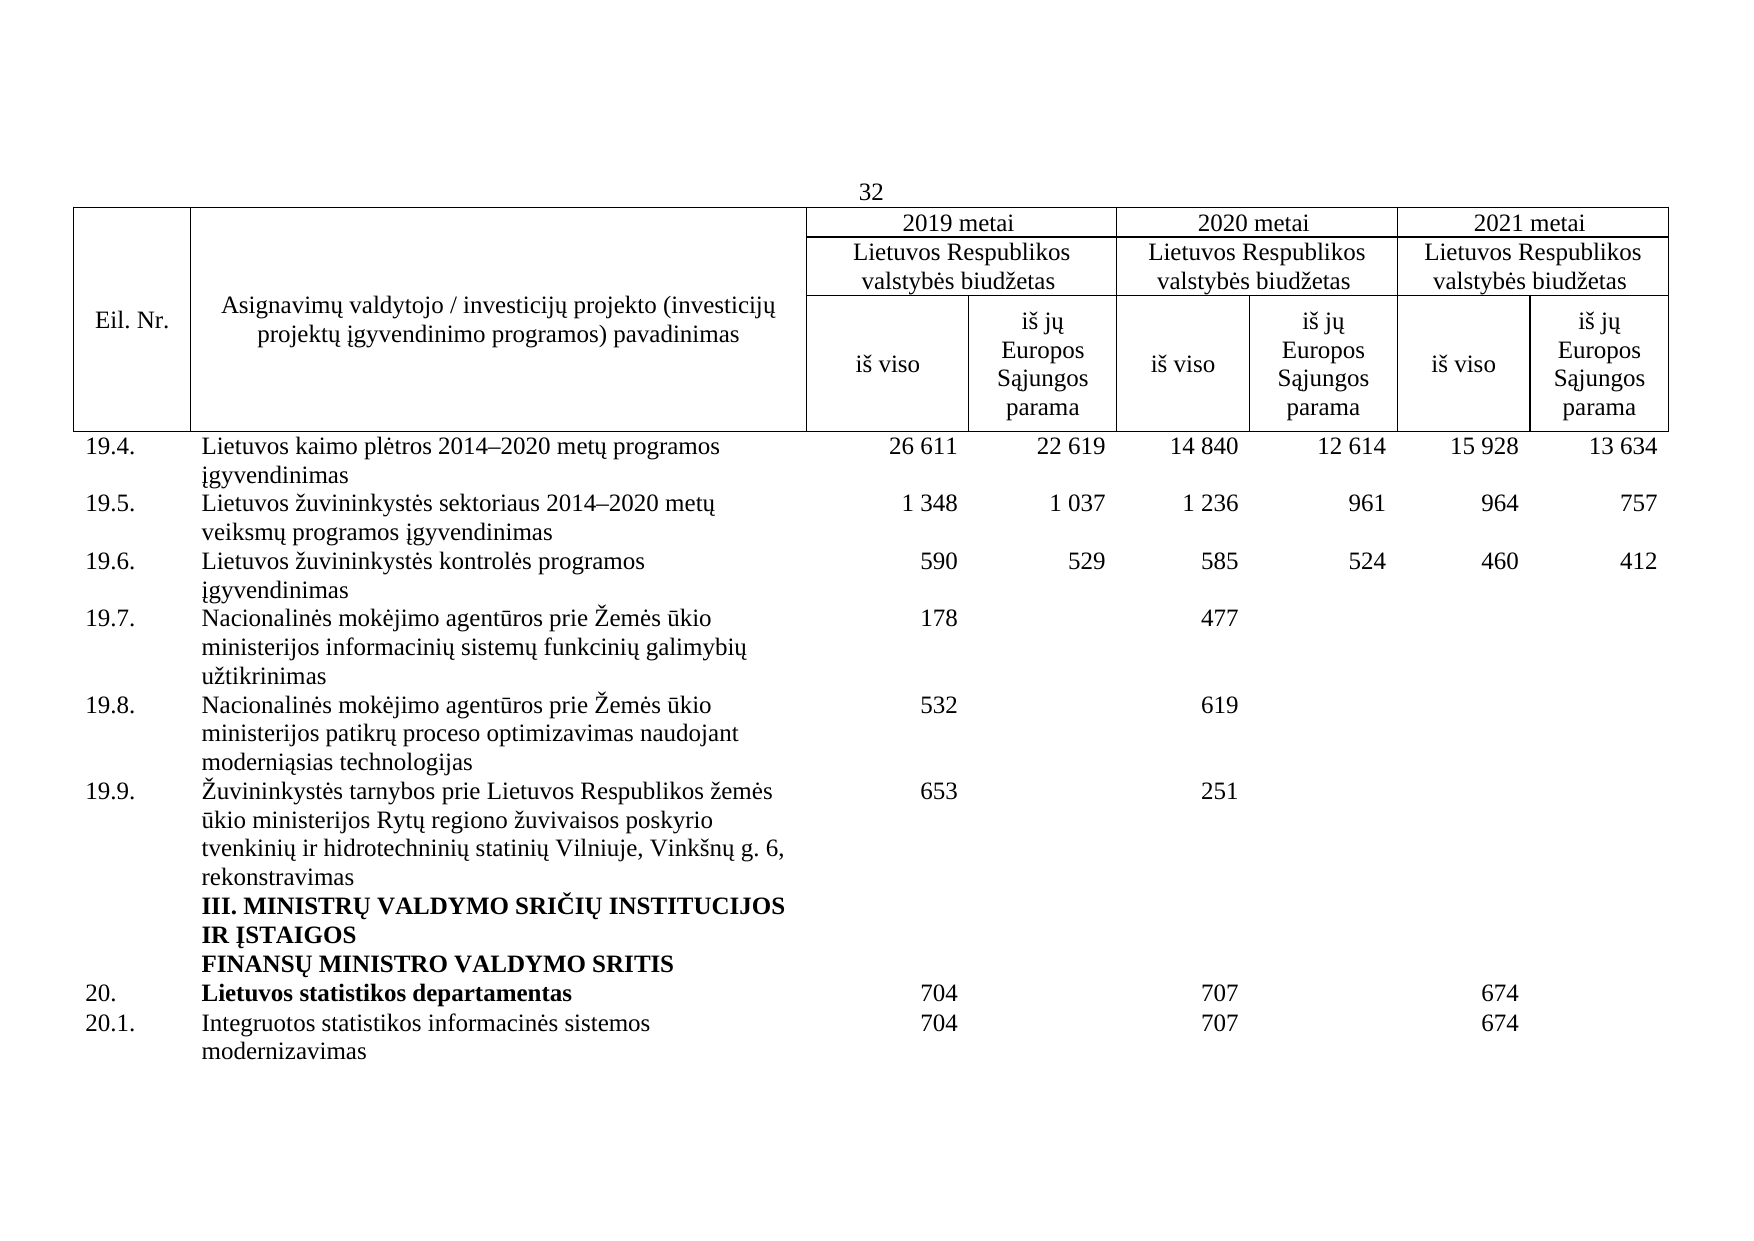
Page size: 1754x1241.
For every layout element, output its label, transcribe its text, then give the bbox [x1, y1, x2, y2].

table_cell [1530, 891, 1668, 948]
table_cell [1397, 690, 1530, 776]
table_cell 585 [1116, 546, 1249, 603]
table_cell [1530, 604, 1668, 690]
table_cell 757 [1530, 489, 1668, 546]
table_cell iš jų Europos Sąjungos parama [969, 296, 1116, 431]
table_cell 619 [1116, 690, 1249, 776]
table_cell [1249, 891, 1397, 948]
table_cell 961 [1249, 489, 1397, 546]
table_cell 19.9. [74, 776, 190, 891]
table_cell 964 [1397, 489, 1530, 546]
table_cell [1530, 1008, 1668, 1065]
table_cell 19.4. [74, 432, 190, 488]
table_cell [1530, 776, 1668, 891]
table_cell [1397, 891, 1530, 948]
table_cell 178 [806, 604, 969, 690]
table_cell [74, 949, 190, 978]
table_cell 460 [1397, 546, 1530, 603]
table_cell 529 [969, 546, 1116, 603]
table_cell [806, 891, 969, 948]
table_cell 674 [1397, 1008, 1530, 1065]
table_cell 12 614 [1249, 432, 1397, 488]
table_cell [969, 776, 1116, 891]
table_header Asignavimų valdytojo / investicijų projekto (investicijų projektų įgyvendinimo programos) pavadinimas [191, 208, 806, 431]
table_cell Lietuvos kaimo plėtros 2014–2020 metų programos įgyvendinimas [190, 432, 806, 488]
table_cell [969, 1008, 1116, 1065]
table_cell 19.8. [74, 690, 190, 776]
table_cell [969, 604, 1116, 690]
table_cell III. MINISTRŲ VALDYMO SRIČIŲ INSTITUCIJOS IR ĮSTAIGOS [190, 891, 806, 948]
table_cell [1397, 604, 1530, 690]
table_header 2019 metai [807, 208, 1116, 236]
table_cell [969, 978, 1116, 1008]
table_cell [969, 891, 1116, 948]
table_cell 477 [1116, 604, 1249, 690]
table_cell Nacionalinės mokėjimo agentūros prie Žemės ūkio ministerijos informacinių sistemų funkcinių galimybių užtikrinimas [190, 604, 806, 690]
table_cell Lietuvos statistikos departamentas [190, 978, 806, 1008]
table_cell [1249, 1008, 1397, 1065]
table_cell 704 [806, 978, 969, 1008]
table_cell [1116, 949, 1249, 978]
table_cell Lietuvos Respublikos valstybės biudžetas [1398, 238, 1668, 295]
table_cell [1530, 949, 1668, 978]
table_cell 26 611 [806, 432, 969, 488]
table_cell Lietuvos žuvininkystės kontrolės programos įgyvendinimas [190, 546, 806, 603]
table_cell Lietuvos žuvininkystės sektoriaus 2014–2020 metų veiksmų programos įgyvendinimas [190, 489, 806, 546]
table_cell [1249, 949, 1397, 978]
table_cell Lietuvos Respublikos valstybės biudžetas [807, 238, 1116, 295]
table_cell [1530, 978, 1668, 1008]
table_cell [969, 949, 1116, 978]
table_cell 19.6. [74, 546, 190, 603]
table_cell 251 [1116, 776, 1249, 891]
table_cell [1397, 776, 1530, 891]
table_cell Nacionalinės mokėjimo agentūros prie Žemės ūkio ministerijos patikrų proceso optimizavimas naudojant moderniąsias technologijas [190, 690, 806, 776]
table_cell [1116, 891, 1249, 948]
table_cell [1249, 690, 1397, 776]
table_cell 22 619 [969, 432, 1116, 488]
table_cell 412 [1530, 546, 1668, 603]
table_cell [806, 949, 969, 978]
table_cell 20. [74, 978, 190, 1008]
table_cell iš jų Europos Sąjungos parama [1250, 296, 1397, 431]
table_cell 707 [1116, 978, 1249, 1008]
table_cell 524 [1249, 546, 1397, 603]
table_cell 14 840 [1116, 432, 1249, 488]
table_cell 13 634 [1530, 432, 1668, 488]
table_cell 15 928 [1397, 432, 1530, 488]
table_cell [969, 690, 1116, 776]
table_cell 19.7. [74, 604, 190, 690]
table_cell 1 037 [969, 489, 1116, 546]
table_cell 532 [806, 690, 969, 776]
table_header 2020 metai [1117, 208, 1397, 236]
table_cell [1530, 690, 1668, 776]
table_cell 1 348 [806, 489, 969, 546]
table_cell Lietuvos Respublikos valstybės biudžetas [1117, 238, 1397, 295]
table_cell [74, 891, 190, 948]
table_cell iš viso [1117, 296, 1249, 431]
table_header 2021 metai [1398, 208, 1668, 236]
table_cell Žuvininkystės tarnybos prie Lietuvos Respublikos žemės ūkio ministerijos Rytų regiono žuvivaisos poskyrio tvenkinių ir hidrotechninių statinių Vilniuje, Vinkšnų g. 6, rekonstravimas [190, 776, 806, 891]
table_cell 653 [806, 776, 969, 891]
table_cell Finansų ministro valdymo sritis [190, 949, 806, 978]
table_cell iš jų Europos Sąjungos parama [1531, 296, 1668, 431]
table_cell [1249, 604, 1397, 690]
table_cell 590 [806, 546, 969, 603]
table_header Eil. Nr. [74, 208, 190, 431]
table_cell Integruotos statistikos informacinės sistemos modernizavimas [190, 1008, 806, 1065]
table_cell 20.1. [74, 1008, 190, 1065]
table_cell 674 [1397, 978, 1530, 1008]
table_cell [1249, 776, 1397, 891]
table_cell 1 236 [1116, 489, 1249, 546]
table_cell 19.5. [74, 489, 190, 546]
table_cell [1397, 949, 1530, 978]
table_cell 707 [1116, 1008, 1249, 1065]
table_cell iš viso [807, 296, 968, 431]
table_cell 704 [806, 1008, 969, 1065]
table_cell [1249, 978, 1397, 1008]
table_cell iš viso [1398, 296, 1529, 431]
